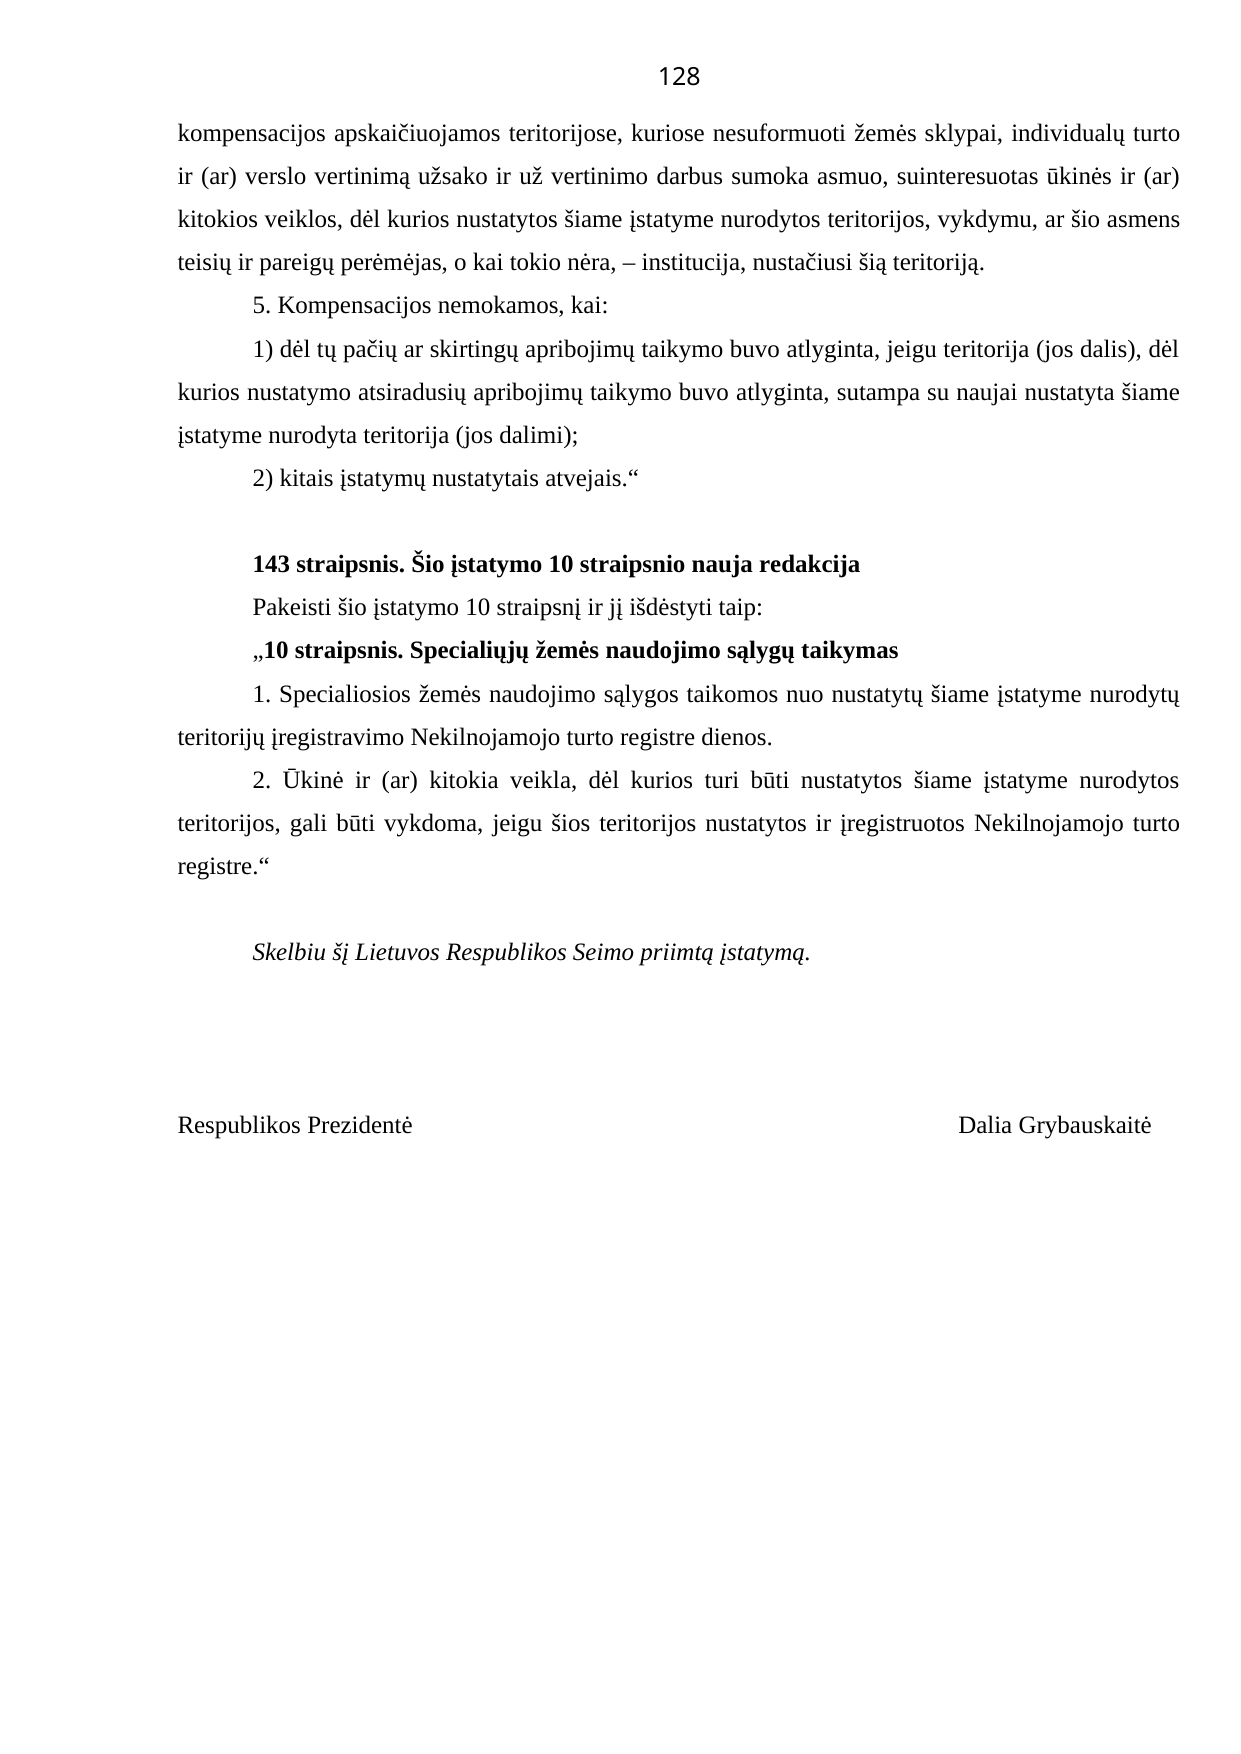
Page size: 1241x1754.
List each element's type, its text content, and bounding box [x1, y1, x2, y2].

text 5. Kompensacijos nemokamos, kai: [177, 291, 1181, 319]
text Skelbiu šį Lietuvos Respublikos Seimo priimtą įstatymą. [177, 937, 1181, 966]
text 1. Specialiosios žemės naudojimo sąlygos taikomos nuo nustatytų šiame įstatyme nurodytų teritorijų įregistravimo Nekilnojamojo turto registre dienos. [177, 679, 1181, 751]
text 2) kitais įstatymų nustatytais atvejais.“ [177, 463, 1181, 492]
text kompensacijos apskaičiuojamos teritorijose, kuriose nesuformuoti žemės sklypai, individualų turto ir (ar) verslo vertinimą užsako ir už vertinimo darbus sumoka asmuo, suinteresuotas ūkinės ir (ar) kitokios veiklos, dėl kurios nustatytos šiame įstatyme nurodytos teritorijos, vykdymu, ar šio asmens teisių ir pareigų perėmėjas, o kai tokio nėra, – institucija, nustačiusi šią teritoriją. [177, 118, 1181, 276]
text 1) dėl tų pačių ar skirtingų apribojimų taikymo buvo atlyginta, jeigu teritorija (jos dalis), dėl kurios nustatymo atsiradusių apribojimų taikymo buvo atlyginta, sutampa su naujai nustatyta šiame įstatyme nurodyta teritorija (jos dalimi); [177, 334, 1181, 449]
text Pakeisti šio įstatymo 10 straipsnį ir jį išdėstyti taip: [177, 592, 1181, 621]
text 143 straipsnis. Šio įstatymo 10 straipsnio nauja redakcija [177, 549, 1181, 578]
text Respublikos Prezidentė Dalia Grybauskaitė [177, 1110, 1181, 1139]
text „10 straipsnis. Specialiųjų žemės naudojimo sąlygų taikymas [177, 636, 1181, 664]
text 2. Ūkinė ir (ar) kitokia veikla, dėl kurios turi būti nustatytos šiame įstatyme nurodytos teritorijos, gali būti vykdoma, jeigu šios teritorijos nustatytos ir įregistruotos Nekilnojamojo turto registre.“ [177, 765, 1181, 880]
